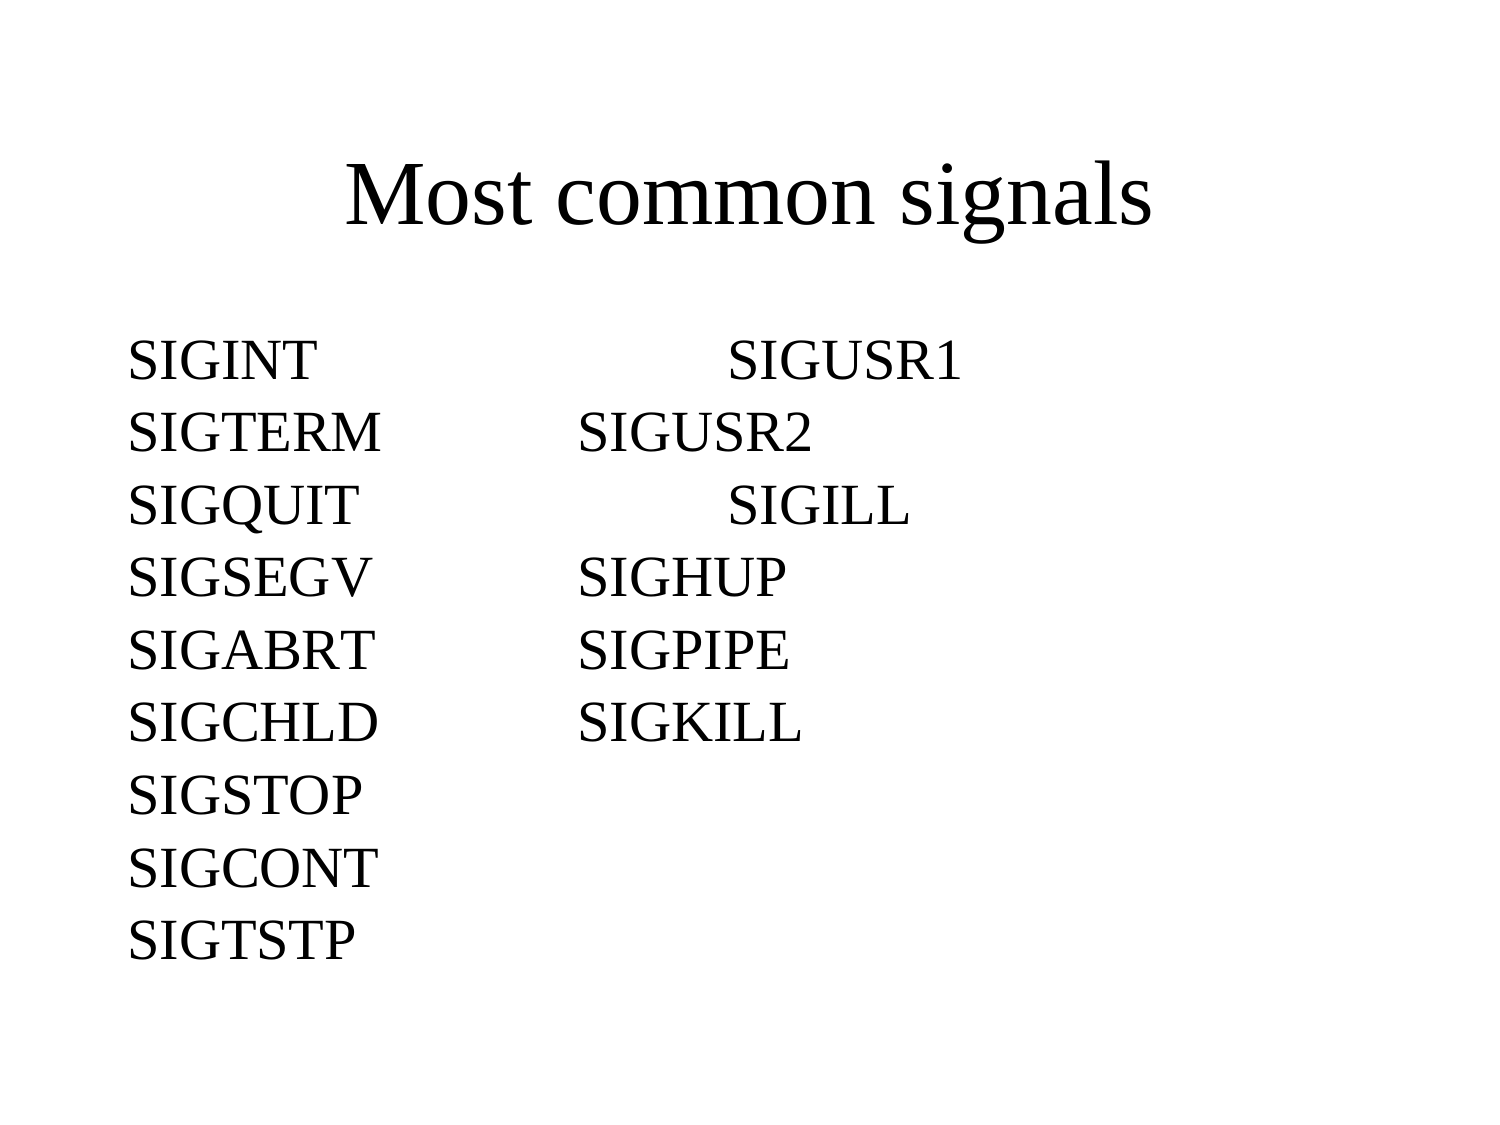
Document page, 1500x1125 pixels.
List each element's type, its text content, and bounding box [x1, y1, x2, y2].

list SIGINT SIGUSR1 SIGTERM SIGUSR2 SIGQUIT SIGILL SIGSEGV SIGHUP SIGABRT SIGPIPE SIGCHLD SIGKILL SIGSTOP SIGCONT SIGTSTP [112, 324, 1388, 1024]
title Most common signals [112, 99, 1388, 288]
